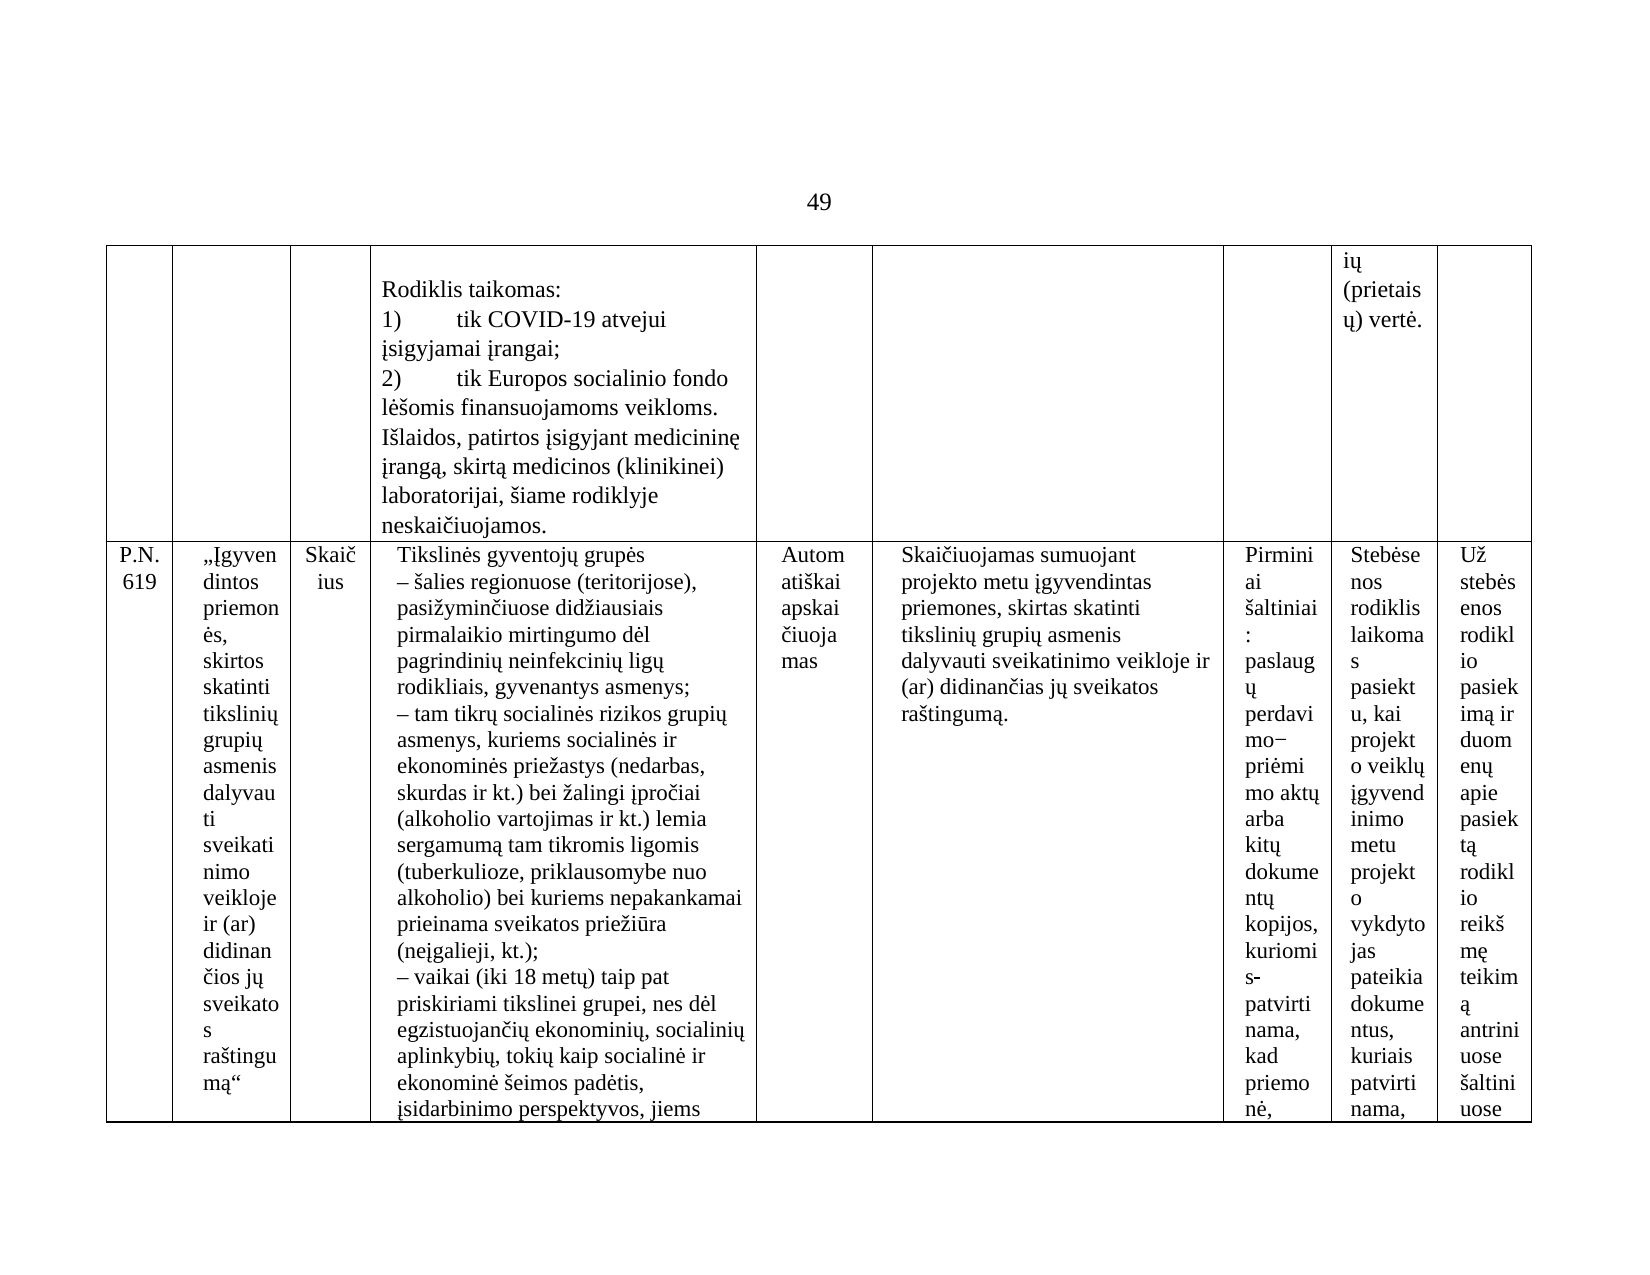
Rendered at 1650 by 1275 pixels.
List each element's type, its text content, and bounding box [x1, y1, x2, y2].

table_cell Stebėsenos rodiklis laikomas pasiektu, kai projekto veiklų įgyvendinimo metu projekto vykdytojas pateikia dokumentus, kuriais patvirtinama, [1332, 542, 1437, 1121]
table_cell [291, 246, 370, 541]
table_cell ių (prietaisų) vertė. [1332, 246, 1437, 541]
table_cell [1438, 246, 1531, 541]
table_cell Tikslinės gyventojų grupės – šalies regionuose (teritorijose), pasižyminčiuose didžiausiais pirmalaikio mirtingumo dėl pagrindinių neinfekcinių ligų rodikliais, gyvenantys asmenys; – tam tikrų socialinės rizikos grupių asmenys, kuriems socialinės ir ekonominės priežastys (nedarbas, skurdas ir kt.) bei žalingi įpročiai (alkoholio vartojimas ir kt.) lemia sergamumą tam tikromis ligomis (tuberkulioze, priklausomybe nuo alkoholio) bei kuriems nepakankamai prieinama sveikatos priežiūra (neįgalieji, kt.); – vaikai (iki 18 metų) taip pat priskiriami tikslinei grupei, nes dėl egzistuojančių ekonominių, socialinių aplinkybių, tokių kaip socialinė ir ekonominė šeimos padėtis, įsidarbinimo perspektyvos, jiems [371, 542, 756, 1121]
table_cell Rodiklis taikomas: 1) tik COVID-19 atvejui įsigyjamai įrangai; 2) tik Europos socialinio fondo lėšomis finansuojamoms veikloms. Išlaidos, patirtos įsigyjant medicininę įrangą, skirtą medicinos (klinikinei) laboratorijai, šiame rodiklyje neskaičiuojamos. [371, 246, 756, 541]
table_cell [873, 246, 1223, 541]
table_cell P.N.619 [107, 542, 172, 1121]
table_cell „Įgyvendintos priemonės, skirtos skatinti tikslinių grupių asmenis dalyvauti sveikatinimo veikloje ir (ar) didinančios jų sveikatos raštingumą“ [173, 542, 290, 1121]
table_cell Skaičiuojamas sumuojant projekto metu įgyvendintas priemones, skirtas skatinti tikslinių grupių asmenis dalyvauti sveikatinimo veikloje ir (ar) didinančias jų sveikatos raštingumą. [873, 542, 1223, 1121]
table_cell Už stebėsenos rodiklio pasiekimą ir duomenų apie pasiektą rodiklio reikšmę teikimą antriniuose šaltiniuose [1438, 542, 1531, 1121]
table_cell [173, 246, 290, 541]
table_cell Skaičius [291, 542, 370, 1121]
table_cell [757, 246, 872, 541]
table_cell [107, 246, 172, 541]
table_cell [1224, 246, 1331, 541]
table_cell Automatiškai apskaičiuojamas [757, 542, 872, 1121]
table_cell Pirminiai šaltiniai: paslaugų perdavimo− priėmimo aktų arba kitų dokumentų kopijos, kuriomis patvirtinama, kad priemonė, [1224, 542, 1331, 1121]
